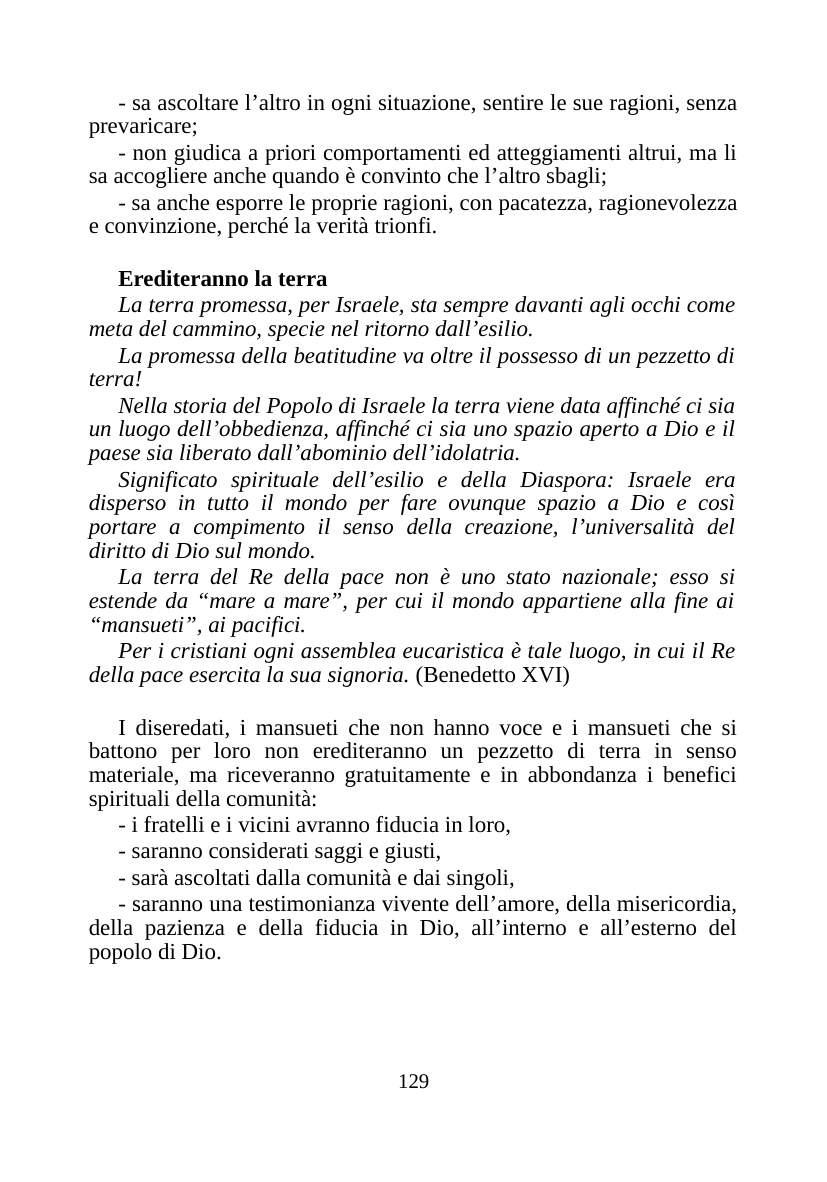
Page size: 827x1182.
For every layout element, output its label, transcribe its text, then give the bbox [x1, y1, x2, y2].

text - non giudica a priori comportamenti ed atteggiamenti altrui, ma li sa accogliere anche quando è convinto che l’altro sbagli; [88, 139, 738, 189]
text La terra promessa, per Israele, sta sempre davanti agli occhi come meta del cammino, specie nel ritorno dall’esilio. [88, 292, 738, 342]
text - sarà ascoltati dalla comunità e dai singoli, [88, 864, 738, 890]
text La promessa della beatitudine va oltre il possesso di un pezzetto di terra! [88, 342, 738, 392]
text - saranno una testimonianza vivente dell’amore, della misericordia, della pazienza e della fiducia in Dio, all’interno e all’esterno del popolo di Dio. [88, 890, 738, 964]
text - sa anche esporre le proprie ragioni, con pacatezza, ragionevolezza e convinzione, perché la verità trionfi. [88, 189, 738, 239]
text I diseredati, i mansueti che non hanno voce e i mansueti che si battono per loro non erediteranno un pezzetto di terra in senso materiale, ma riceveranno gratuitamente e in abbondanza i benefici spirituali della comunità: [88, 713, 738, 811]
text - saranno considerati saggi e giusti, [88, 837, 738, 864]
text - i fratelli e i vicini avranno fiducia in loro, [88, 811, 738, 837]
text Per i cristiani ogni assemblea eucaristica è tale luogo, in cui il Re della pace esercita la sua signoria. (Benedetto XVI) [88, 637, 738, 687]
text Significato spirituale dell’esilio e della Diaspora: Israele era disperso in tutto il mondo per fare ovunque spazio a Dio e così portare a compimento il senso della creazione, l’universalità del diritto di Dio sul mondo. [88, 466, 738, 563]
text La terra del Re della pace non è uno stato nazionale; esso si estende da “mare a mare”, per cui il mondo appartiene alla fine ai “mansueti”, ai pacifici. [88, 563, 738, 637]
text - sa ascoltare l’altro in ogni situazione, sentire le sue ragioni, senza prevaricare; [88, 88, 738, 139]
text Erediteranno la terra [88, 265, 738, 292]
text Nella storia del Popolo di Israele la terra viene data affinché ci sia un luogo dell’obbedienza, affinché ci sia uno spazio aperto a Dio e il paese sia liberato dall’abominio dell’idolatria. [88, 392, 738, 466]
